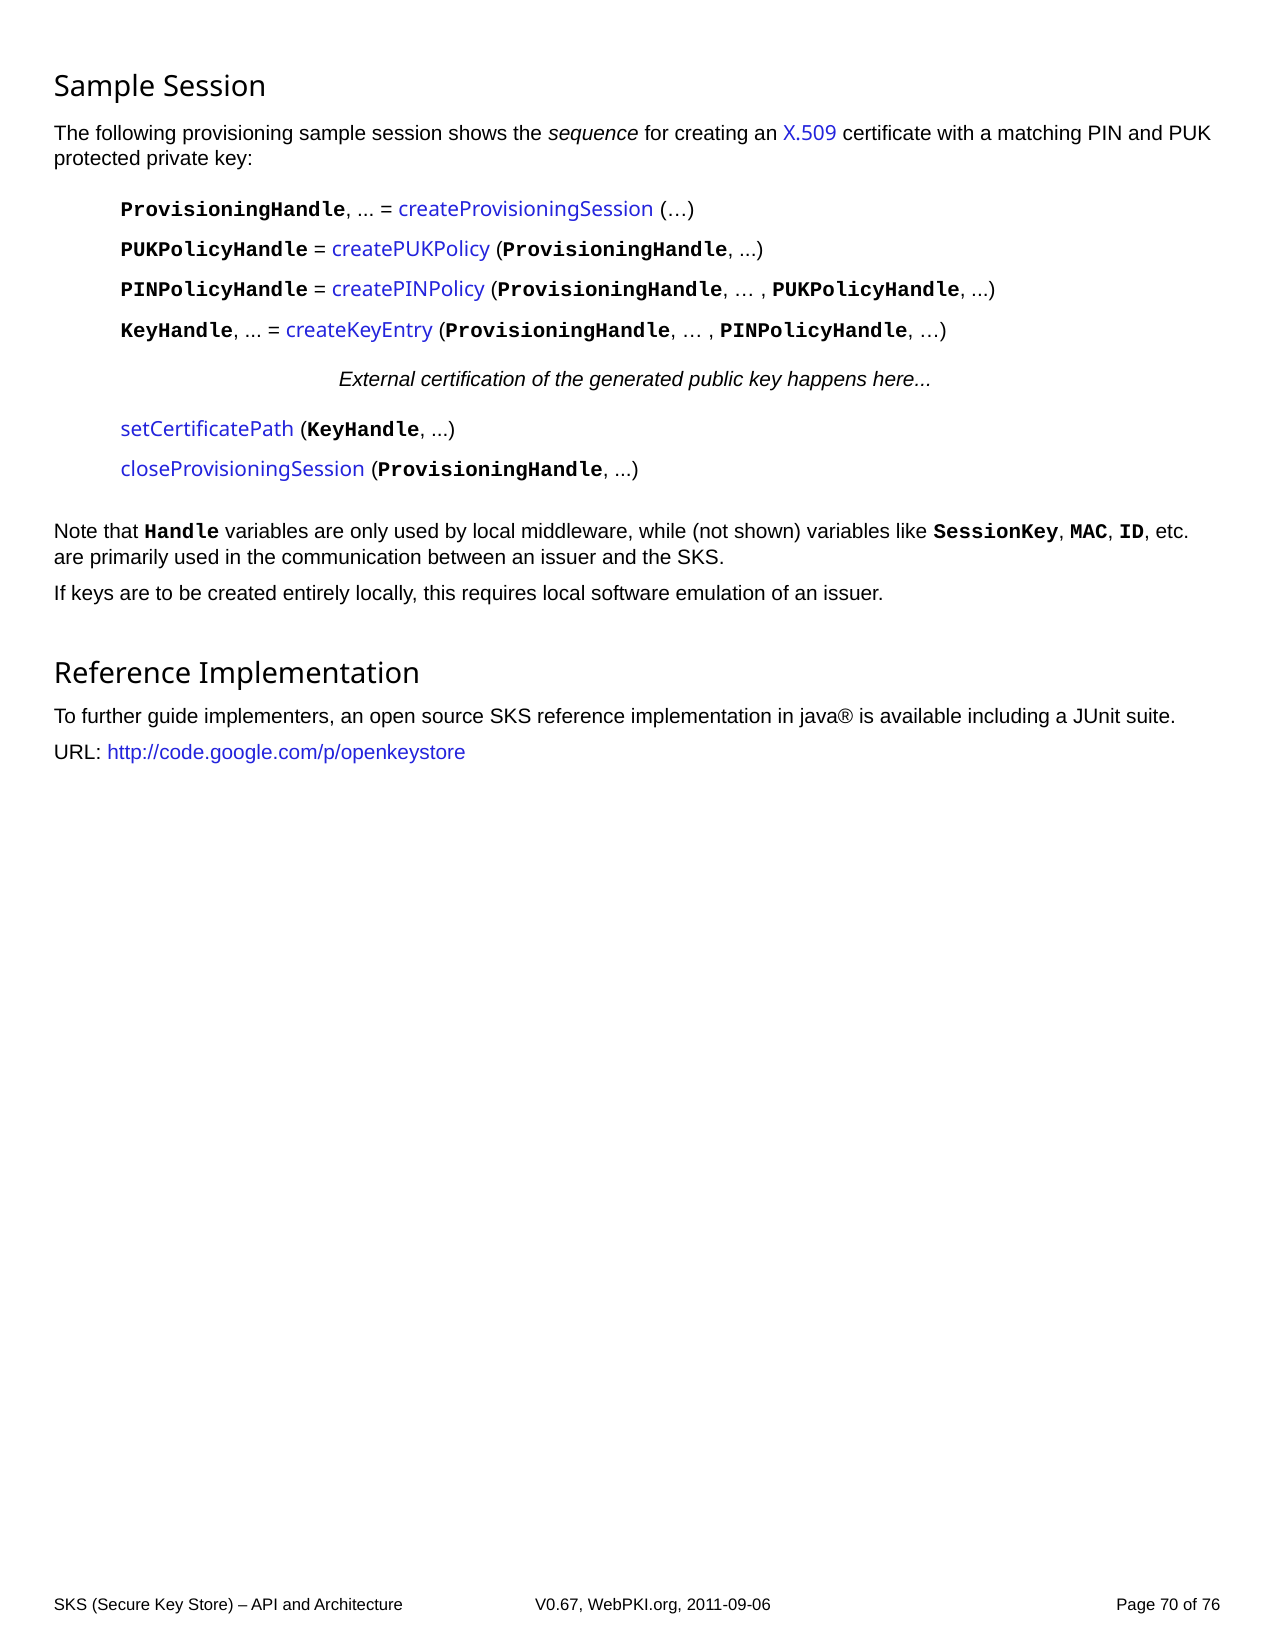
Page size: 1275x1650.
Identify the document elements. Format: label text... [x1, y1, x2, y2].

text setCertificatePath (KeyHandle, ...) [120, 414, 1221, 443]
text To further guide implementers, an open source SKS reference implementation in java® is available including a JUnit suite. [54, 704, 1221, 728]
text ProvisioningHandle, ... = createProvisioningSession (…) [120, 194, 1221, 222]
text closeProvisioningSession (ProvisioningHandle, ...) [120, 454, 1221, 483]
text PINPolicyHandle = createPINPolicy (ProvisioningHandle, … , PUKPolicyHandle, ...) [120, 274, 1221, 303]
text If keys are to be created entirely locally, this requires local software emulation of an issuer. [54, 580, 1221, 604]
text KeyHandle, ... = createKeyEntry (ProvisioningHandle, … , PINPolicyHandle, …) [120, 315, 1221, 343]
text URL: http://code.google.com/p/openkeystore [54, 740, 1221, 764]
subtitle Reference Implementation [54, 652, 1221, 692]
text PUKPolicyHandle = createPUKPolicy (ProvisioningHandle, ...) [120, 234, 1221, 263]
text The following provisioning sample session shows the sequence for creating an X.509 certificate with a matching PIN and PUK protected private key: [54, 118, 1221, 170]
text External certification of the generated public key happens here... [52, 367, 1221, 391]
subtitle Sample Session [54, 66, 1221, 105]
text Note that Handle variables are only used by local middleware, while (not shown) variables like SessionKey, MAC, ID, etc. are primarily used in the communication between an issuer and the SKS. [54, 495, 1221, 569]
